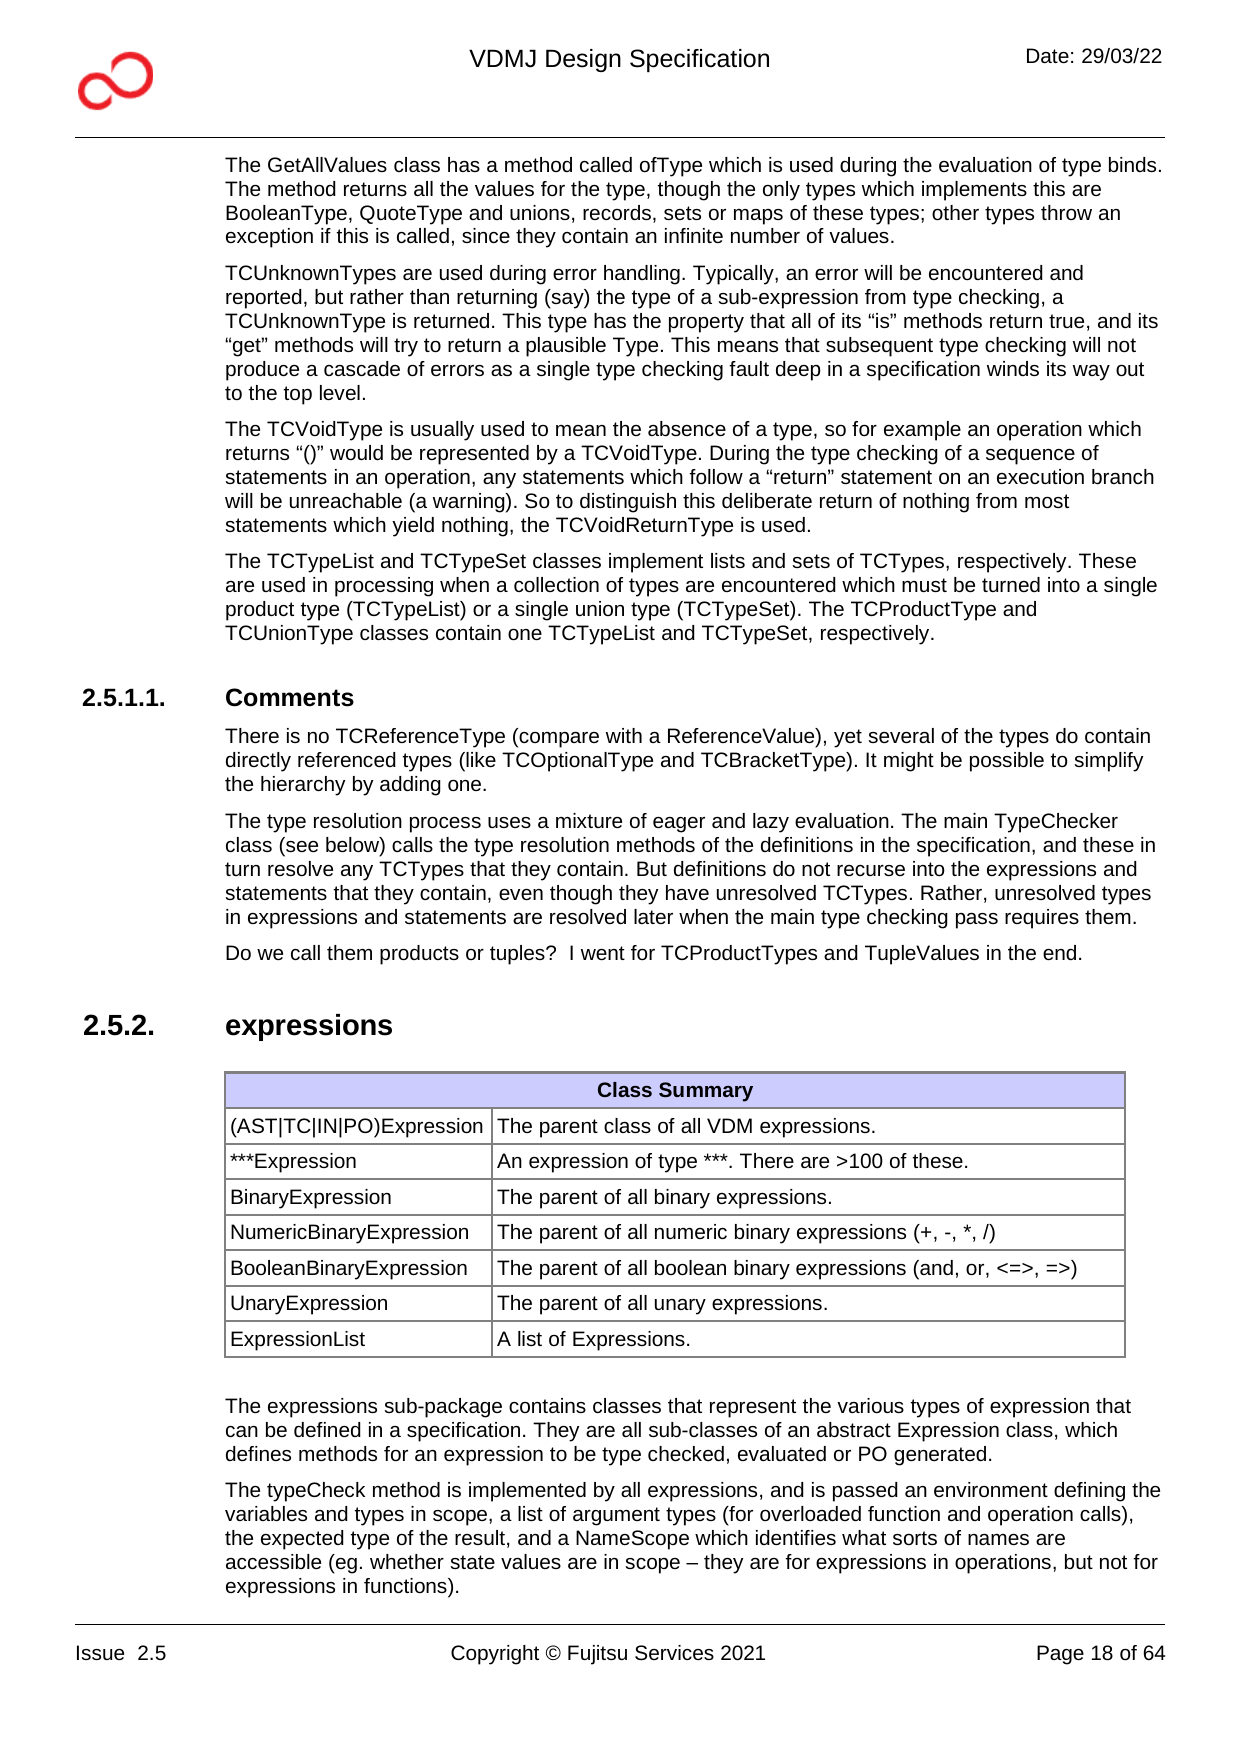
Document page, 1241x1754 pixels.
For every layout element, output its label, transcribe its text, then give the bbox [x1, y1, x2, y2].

table_header Class Summary [226, 1074, 1124, 1107]
table_cell The parent of all binary expressions. [493, 1180, 1124, 1213]
text The TCVoidType is usually used to mean the absence of a type, so for example an operation which returns “()” would be represented by a TCVoidType. During the type checking of a sequence of statements in an operation, any statements which follow a “return” statement on an execution branch will be unreachable (a warning). So to distinguish this deliberate return of nothing from most statements which yield nothing, the TCVoidReturnType is used. [225, 417, 1165, 537]
table_cell An expression of type ***. There are >100 of these. [493, 1145, 1124, 1178]
text There is no TCReferenceType (compare with a ReferenceValue), yet several of the types do contain directly referenced types (like TCOptionalType and TCBracketType). It might be possible to simplify the hierarchy by adding one. [225, 725, 1165, 797]
table_cell ***Expression [226, 1145, 491, 1178]
picture [78, 44, 153, 120]
table_cell The parent of all unary expressions. [493, 1287, 1124, 1320]
table_cell (AST|TC|IN|PO)Expression [226, 1109, 491, 1142]
text TCUnknownTypes are used during error handling. Typically, an error will be encountered and reported, but rather than returning (say) the type of a sub-expression from type checking, a TCUnknownType is returned. This type has the property that all of its “is” methods return true, and its “get” methods will try to return a plausible Type. This means that subsequent type checking will not produce a cascade of errors as a single type checking fault deep in a specification winds its way out to the top level. [225, 261, 1165, 405]
text The expressions sub-package contains classes that represent the various types of expression that can be defined in a specification. They are all sub-classes of an abstract Expression class, which defines methods for an expression to be type checked, evaluated or PO generated. [225, 1394, 1165, 1466]
table_cell A list of Expressions. [493, 1322, 1124, 1356]
text The TCTypeList and TCTypeSet classes implement lists and sets of TCTypes, respectively. These are used in processing when a collection of types are encountered which must be turned into a single product type (TCTypeList) or a single union type (TCTypeSet). The TCProductType and TCUnionType classes contain one TCTypeList and TCTypeSet, respectively. [225, 550, 1165, 646]
subtitle Comments [75, 683, 1165, 712]
table_cell The parent of all numeric binary expressions (+, -, *, /) [493, 1216, 1124, 1249]
subtitle expressions [75, 1008, 1165, 1041]
table_cell ExpressionList [226, 1322, 491, 1356]
table_cell BooleanBinaryExpression [226, 1251, 491, 1284]
table_cell The parent class of all VDM expressions. [493, 1109, 1124, 1142]
table_cell The parent of all boolean binary expressions (and, or, <=>, =>) [493, 1251, 1124, 1284]
text The GetAllValues class has a method called ofType which is used during the evaluation of type binds. The method returns all the values for the type, though the only types which implements this are BooleanType, QuoteType and unions, records, sets or maps of these types; other types throw an exception if this is called, since they contain an infinite number of values. [225, 153, 1165, 249]
table_cell UnaryExpression [226, 1287, 491, 1320]
table_cell NumericBinaryExpression [226, 1216, 491, 1249]
text The typeCheck method is implemented by all expressions, and is passed an environment defining the variables and types in scope, a list of argument types (for overloaded function and operation calls), the expected type of the result, and a NameScope which identifies what sorts of names are accessible (eg. whether state values are in scope – they are for expressions in operations, but not for expressions in functions). [225, 1478, 1165, 1598]
text The type resolution process uses a mixture of eager and lazy evaluation. The main TypeChecker class (see below) calls the type resolution methods of the definitions in the specification, and these in turn resolve any TCTypes that they contain. But definitions do not recurse into the expressions and statements that they contain, even though they have unresolved TCTypes. Rather, unresolved types in expressions and statements are resolved later when the main type checking pass requires them. [225, 809, 1165, 929]
text Do we call them products or tuples? I went for TCProductTypes and TupleValues in the end. [225, 941, 1165, 965]
table_cell BinaryExpression [226, 1180, 491, 1213]
